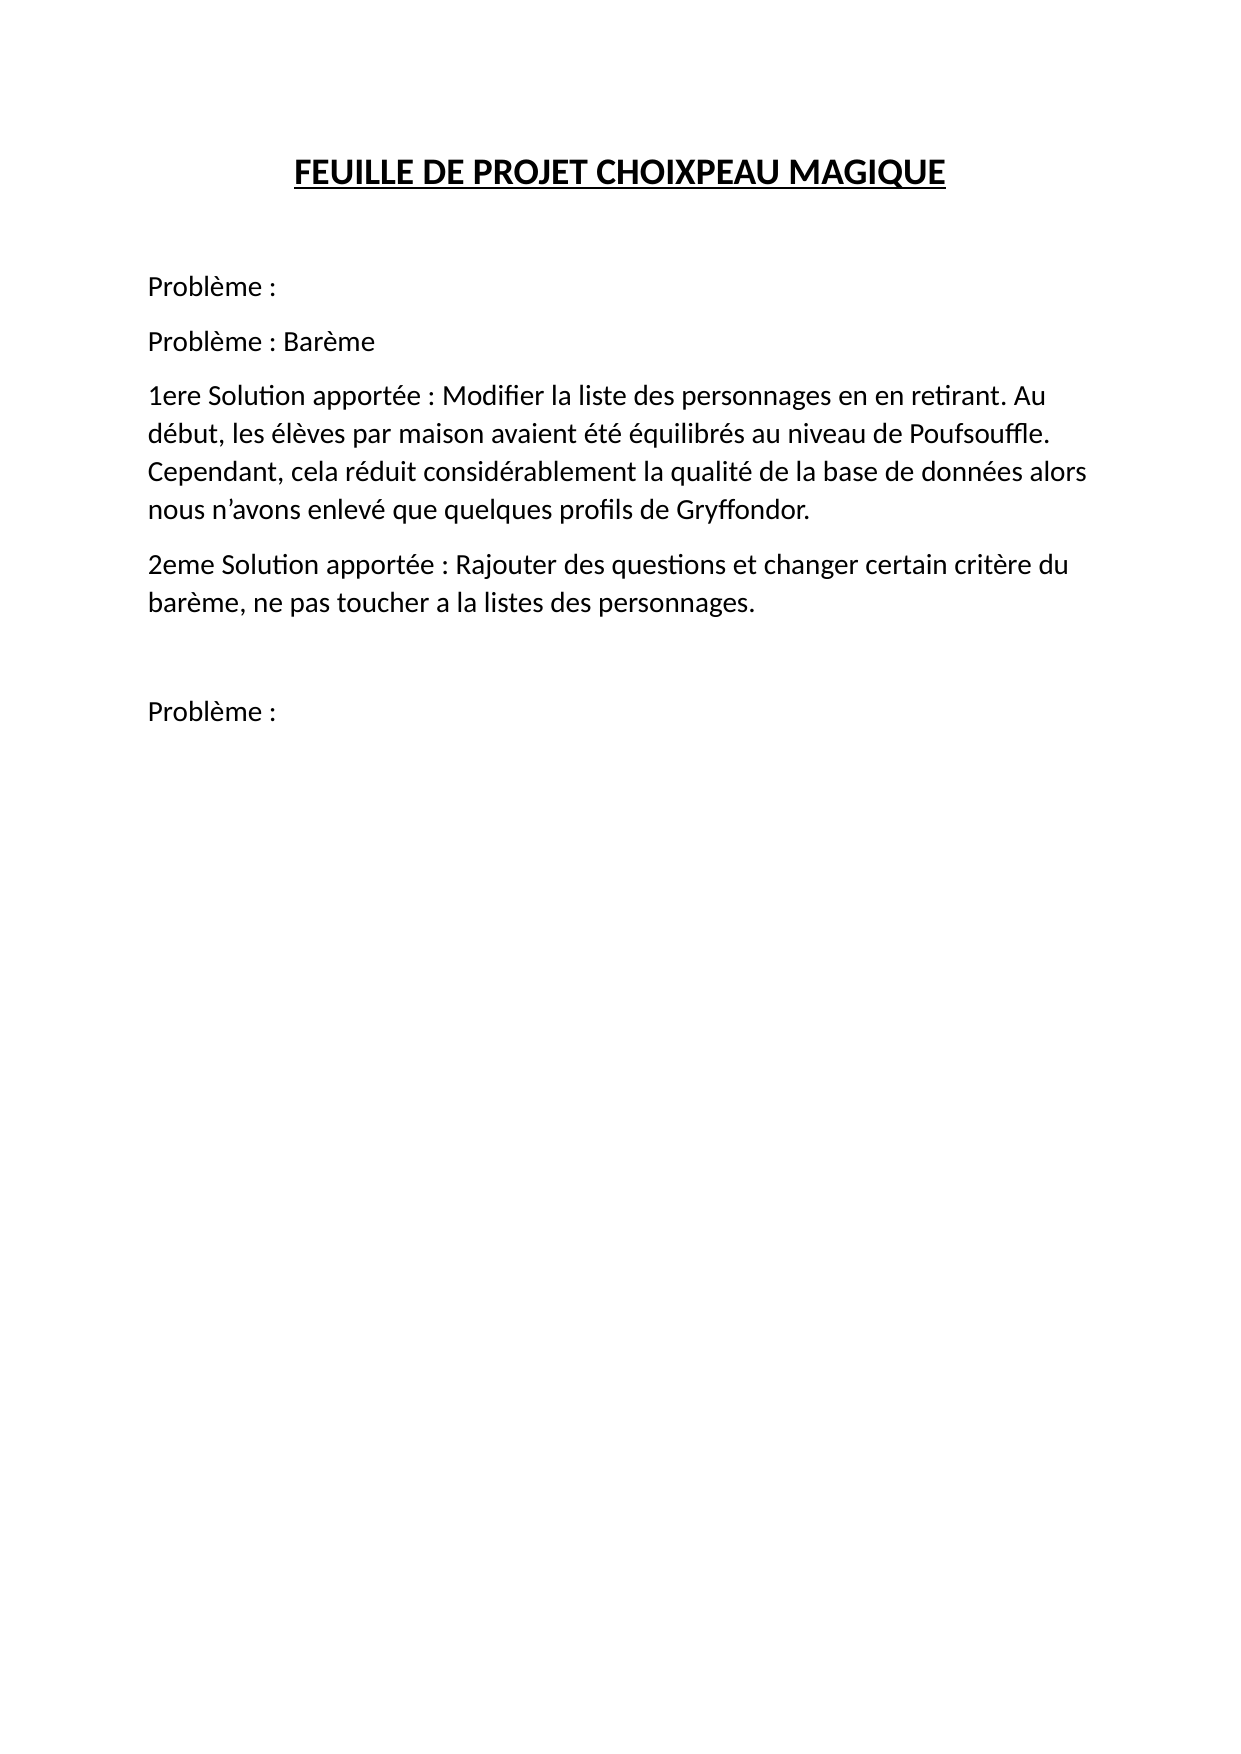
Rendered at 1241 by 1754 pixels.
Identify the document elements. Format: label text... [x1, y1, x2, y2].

text Problème : [148, 693, 1093, 729]
text 1ere Solution apportée : Modifier la liste des personnages en en retirant. Au début, les élèves par maison avaient été équilibrés au niveau de Poufsouffle. Cependant, cela réduit considérablement la qualité de la base de données alors nous n’avons enlevé que quelques profils de Gryffondor. [148, 377, 1093, 527]
text FEUILLE DE PROJET CHOIXPEAU MAGIQUE [148, 148, 1093, 193]
text Problème : Barème [148, 323, 1093, 358]
text Problème : [148, 268, 1093, 303]
text 2eme Solution apportée : Rajouter des questions et changer certain critère du barème, ne pas toucher a la listes des personnages. [148, 546, 1093, 620]
